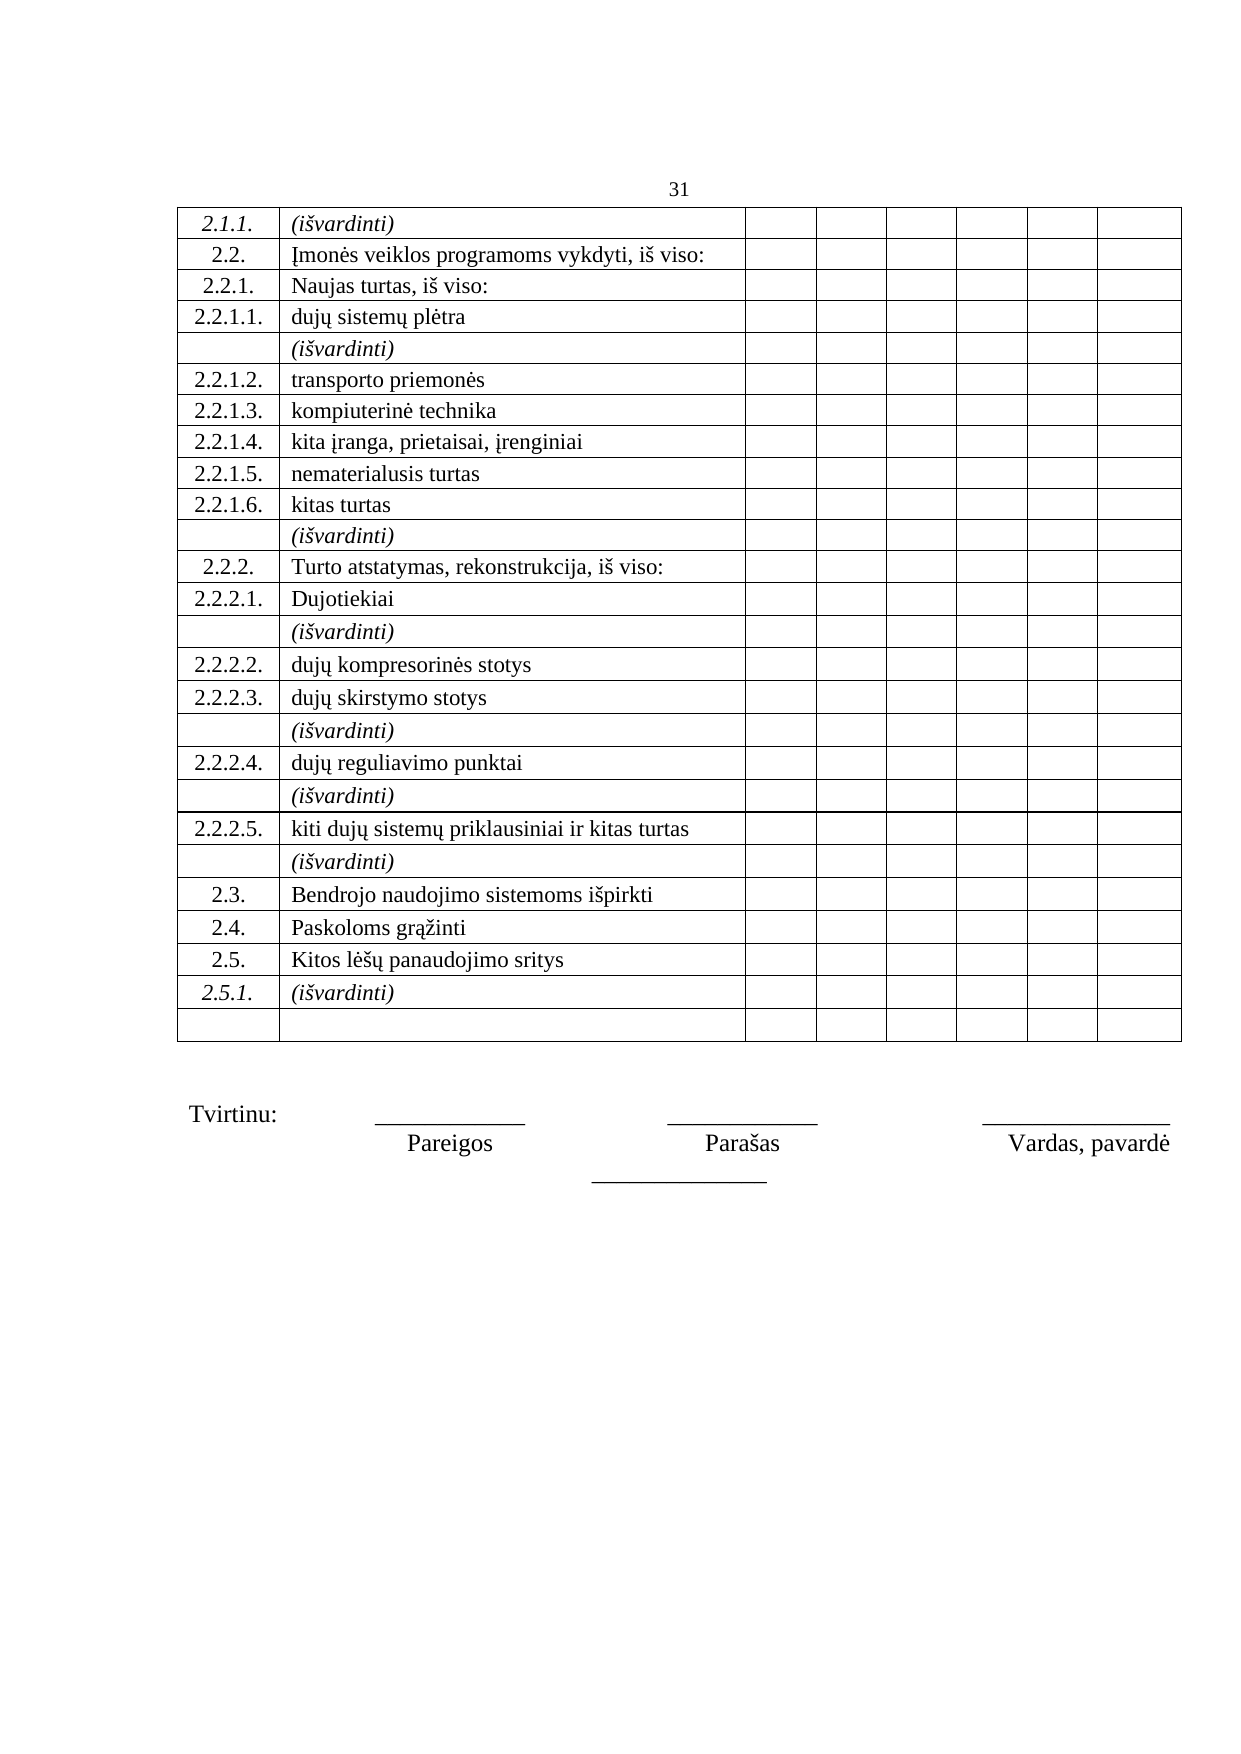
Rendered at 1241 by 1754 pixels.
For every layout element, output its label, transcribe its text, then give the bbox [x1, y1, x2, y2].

table_cell [887, 845, 956, 877]
table_cell [1098, 714, 1181, 746]
table_cell [887, 489, 956, 519]
table_cell 2.5. [178, 944, 279, 975]
table_cell [746, 364, 816, 394]
table_cell 2.2.2.4. [178, 747, 279, 778]
table_cell [957, 208, 1027, 238]
table_cell [817, 813, 886, 844]
table_cell [817, 1009, 886, 1041]
table_cell [817, 976, 886, 1008]
table_cell [887, 333, 956, 363]
table_cell [1098, 458, 1181, 488]
table_cell [1098, 364, 1181, 394]
table_cell Dujotiekiai [280, 583, 745, 614]
table_cell [746, 333, 816, 363]
table_cell 2.2.2. [178, 551, 279, 582]
table_cell 2.2.1.5. [178, 458, 279, 488]
table_cell [1028, 426, 1097, 457]
table_cell [1028, 301, 1097, 332]
table_cell [887, 944, 956, 975]
table_cell [887, 364, 956, 394]
table_cell [746, 301, 816, 332]
table_cell [817, 551, 886, 582]
table_cell [1098, 780, 1181, 811]
table_cell [817, 648, 886, 680]
table_cell [1098, 239, 1181, 269]
table_cell [1098, 1009, 1181, 1041]
table_cell (išvardinti) [280, 976, 745, 1008]
table_cell [817, 681, 886, 713]
table_cell [957, 489, 1027, 519]
table_cell [1028, 583, 1097, 614]
table_cell [746, 911, 816, 943]
table_cell Paskoloms grąžinti [280, 911, 745, 943]
table_cell [746, 747, 816, 778]
table_cell [746, 239, 816, 269]
table_cell Įmonės veiklos programoms vykdyti, iš viso: [280, 239, 745, 269]
table_cell transporto priemonės [280, 364, 745, 394]
table_cell [817, 944, 886, 975]
table_cell [1028, 911, 1097, 943]
table_cell [817, 208, 886, 238]
table_cell [1028, 944, 1097, 975]
table_cell [1028, 239, 1097, 269]
table_cell [887, 1009, 956, 1041]
table_cell [887, 648, 956, 680]
table_cell Kitos lėšų panaudojimo sritys [280, 944, 745, 975]
table_cell [746, 583, 816, 614]
table_cell [957, 364, 1027, 394]
table_cell [817, 878, 886, 910]
table_cell [178, 520, 279, 550]
table_cell [887, 426, 956, 457]
table_cell [746, 845, 816, 877]
table_cell dujų kompresorinės stotys [280, 648, 745, 680]
table_cell [957, 714, 1027, 746]
table_cell [178, 1009, 279, 1041]
table_cell [957, 944, 1027, 975]
table_cell 2.4. [178, 911, 279, 943]
table_cell 2.2.1. [178, 270, 279, 300]
table_cell [1028, 551, 1097, 582]
table_cell [957, 976, 1027, 1008]
table_cell [1098, 208, 1181, 238]
table_cell [746, 270, 816, 300]
table_cell 2.2.2.1. [178, 583, 279, 614]
table_cell [957, 333, 1027, 363]
table_cell [746, 520, 816, 550]
table_cell [957, 239, 1027, 269]
table_cell [817, 364, 886, 394]
table_cell [1028, 813, 1097, 844]
table_cell [178, 780, 279, 811]
table_cell [957, 551, 1027, 582]
text ______________ [177, 1157, 1181, 1186]
table_cell [1028, 520, 1097, 550]
table_cell [817, 616, 886, 647]
table_cell [817, 714, 886, 746]
table_cell [1098, 976, 1181, 1008]
table_cell [1098, 270, 1181, 300]
table_cell kompiuterinė technika [280, 395, 745, 425]
table_cell [746, 208, 816, 238]
table_cell 2.2.2.5. [178, 813, 279, 844]
table_cell (išvardinti) [280, 208, 745, 238]
table_cell 2.2.2.3. [178, 681, 279, 713]
table_cell [817, 845, 886, 877]
table_cell 2.2.1.4. [178, 426, 279, 457]
table_cell 2.2.1.6. [178, 489, 279, 519]
table_cell 2.2.1.3. [178, 395, 279, 425]
table_cell [817, 426, 886, 457]
table_cell 2.3. [178, 878, 279, 910]
table_cell [887, 458, 956, 488]
table_cell dujų sistemų plėtra [280, 301, 745, 332]
table_cell [1098, 333, 1181, 363]
table_cell dujų skirstymo stotys [280, 681, 745, 713]
table_cell [817, 520, 886, 550]
table_cell [817, 270, 886, 300]
table_cell [178, 714, 279, 746]
table_cell [887, 681, 956, 713]
table_cell [887, 911, 956, 943]
table_header ____________ Parašas [596, 1100, 888, 1157]
table_cell [957, 616, 1027, 647]
table_cell [746, 395, 816, 425]
table_cell [1098, 747, 1181, 778]
table_cell [817, 489, 886, 519]
table_cell [746, 551, 816, 582]
table_cell [957, 395, 1027, 425]
table_cell (išvardinti) [280, 780, 745, 811]
table_cell [746, 458, 816, 488]
table_cell [887, 239, 956, 269]
table_cell [746, 780, 816, 811]
table_cell [1098, 878, 1181, 910]
table_cell 2.2.1.2. [178, 364, 279, 394]
table_cell (išvardinti) [280, 520, 745, 550]
table_cell [746, 976, 816, 1008]
table_cell [1028, 333, 1097, 363]
table_cell Turto atstatymas, rekonstrukcija, iš viso: [280, 551, 745, 582]
table_cell [1098, 845, 1181, 877]
table_cell [1098, 551, 1181, 582]
table_cell [746, 1009, 816, 1041]
table_cell kita įranga, prietaisai, įrenginiai [280, 426, 745, 457]
table_cell [817, 583, 886, 614]
table_cell [1098, 583, 1181, 614]
table_cell [817, 911, 886, 943]
table_cell 2.5.1. [178, 976, 279, 1008]
table_cell [1028, 270, 1097, 300]
table_cell (išvardinti) [280, 333, 745, 363]
table_cell [887, 714, 956, 746]
table_header Tvirtinu: [177, 1100, 304, 1157]
table_cell [1028, 681, 1097, 713]
table_cell [887, 551, 956, 582]
table_cell [957, 270, 1027, 300]
table_cell [887, 270, 956, 300]
table_cell [887, 747, 956, 778]
table_cell [957, 747, 1027, 778]
table_cell [957, 520, 1027, 550]
table_cell [887, 301, 956, 332]
table_cell [746, 681, 816, 713]
table_cell Naujas turtas, iš viso: [280, 270, 745, 300]
table_cell [746, 878, 816, 910]
table_header ____________ Pareigos [304, 1100, 596, 1157]
table_cell [887, 520, 956, 550]
table_cell [1098, 944, 1181, 975]
table_cell [817, 333, 886, 363]
table_cell 2.1.1. [178, 208, 279, 238]
table_cell dujų reguliavimo punktai [280, 747, 745, 778]
table_cell [280, 1009, 745, 1041]
table_cell [1028, 976, 1097, 1008]
table_cell [746, 714, 816, 746]
table_cell [957, 878, 1027, 910]
table_cell [817, 395, 886, 425]
table_cell [178, 333, 279, 363]
table_cell [746, 489, 816, 519]
table_cell [1028, 1009, 1097, 1041]
table_cell 2.2.2.2. [178, 648, 279, 680]
table_cell [1028, 616, 1097, 647]
table_cell [178, 845, 279, 877]
table_cell [1028, 878, 1097, 910]
table_cell [887, 208, 956, 238]
table_header _______________ Vardas, pavardė [889, 1100, 1181, 1157]
table_cell [817, 780, 886, 811]
table_cell [957, 780, 1027, 811]
table_cell [746, 426, 816, 457]
table_cell [1098, 520, 1181, 550]
table_cell [746, 813, 816, 844]
table_cell [1098, 395, 1181, 425]
table_cell [887, 583, 956, 614]
table_cell [957, 583, 1027, 614]
table_cell [1028, 714, 1097, 746]
table_cell [178, 616, 279, 647]
table_cell 2.2.1.1. [178, 301, 279, 332]
table_cell [1028, 395, 1097, 425]
table_cell nematerialusis turtas [280, 458, 745, 488]
table_cell Bendrojo naudojimo sistemoms išpirkti [280, 878, 745, 910]
table_cell [887, 878, 956, 910]
table_cell [1098, 681, 1181, 713]
table_cell 2.2. [178, 239, 279, 269]
table_cell [1028, 489, 1097, 519]
table_cell [887, 395, 956, 425]
table_cell [1098, 616, 1181, 647]
table_cell [746, 616, 816, 647]
table_cell [887, 976, 956, 1008]
table_cell [887, 616, 956, 647]
table_cell [957, 681, 1027, 713]
table_cell [957, 1009, 1027, 1041]
table_cell [957, 301, 1027, 332]
table_cell [957, 648, 1027, 680]
table_cell [887, 813, 956, 844]
table_cell [1098, 648, 1181, 680]
table_cell (išvardinti) [280, 845, 745, 877]
table_cell [957, 845, 1027, 877]
table_cell [817, 747, 886, 778]
table_cell [957, 813, 1027, 844]
table_cell kitas turtas [280, 489, 745, 519]
table_cell [1028, 747, 1097, 778]
table_cell [1028, 845, 1097, 877]
table_cell [957, 458, 1027, 488]
table_cell [1098, 813, 1181, 844]
table_cell [887, 780, 956, 811]
table_cell [957, 911, 1027, 943]
table_cell [957, 426, 1027, 457]
table_cell [1098, 301, 1181, 332]
table_cell [1028, 364, 1097, 394]
table_cell [1098, 911, 1181, 943]
table_cell [817, 239, 886, 269]
table_cell (išvardinti) [280, 714, 745, 746]
table_cell (išvardinti) [280, 616, 745, 647]
table_cell [1028, 458, 1097, 488]
table_cell [746, 944, 816, 975]
table_cell kiti dujų sistemų priklausiniai ir kitas turtas [280, 813, 745, 844]
table_cell [1028, 780, 1097, 811]
table_cell [817, 458, 886, 488]
table_cell [1028, 208, 1097, 238]
table_cell [1028, 648, 1097, 680]
table_cell [1098, 426, 1181, 457]
table_cell [746, 648, 816, 680]
table_cell [817, 301, 886, 332]
table_cell [1098, 489, 1181, 519]
